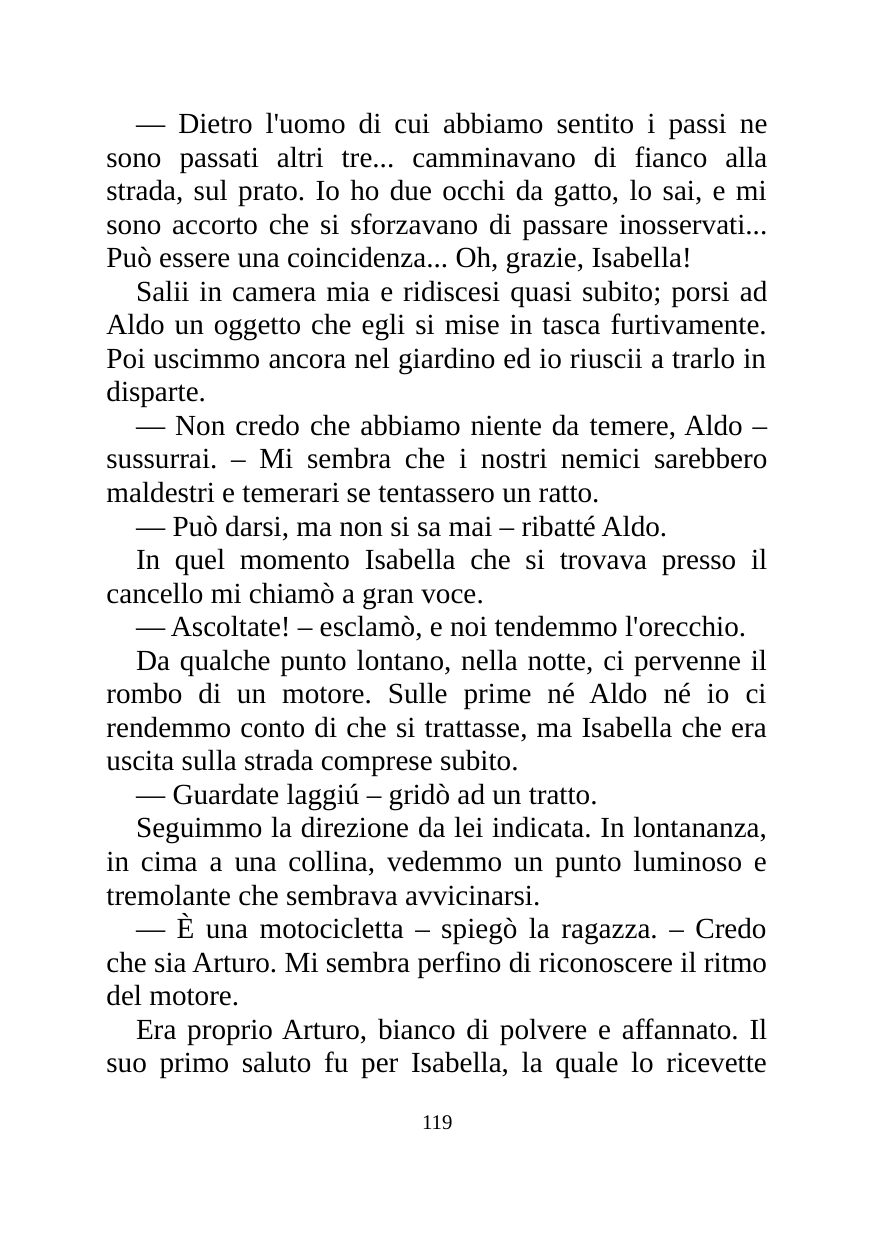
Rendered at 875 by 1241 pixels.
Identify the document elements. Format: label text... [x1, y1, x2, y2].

text Seguimmo la direzione da lei indicata. In lontananza, in cima a una collina, vedemmo un punto luminoso e tremolante che sembrava avvicinarsi. [106, 811, 768, 911]
text Era proprio Arturo, bianco di polvere e affannato. Il suo primo saluto fu per Isabella, la quale lo ricevette [106, 1012, 768, 1079]
text — È una motocicletta – spiegò la ragazza. – Credo che sia Arturo. Mi sembra perfino di riconoscere il ritmo del motore. [106, 911, 768, 1012]
text — Può darsi, ma non si sa mai – ribatté Aldo. [106, 509, 768, 542]
text Da qualche punto lontano, nella notte, ci pervenne il rombo di un motore. Sulle prime né Aldo né io ci rendemmo conto di che si trattasse, ma Isabella che era uscita sulla strada comprese subito. [106, 643, 768, 777]
text — Non credo che abbiamo niente da temere, Aldo – sussurrai. – Mi sembra che i nostri nemici sarebbero maldestri e temerari se tentassero un ratto. [106, 408, 768, 509]
text Salii in camera mia e ridiscesi quasi subito; porsi ad Aldo un oggetto che egli si mise in tasca furtivamente. Poi uscimmo ancora nel giardino ed io riuscii a trarlo in disparte. [106, 274, 768, 408]
text In quel momento Isabella che si trovava presso il cancello mi chiamò a gran voce. [106, 542, 768, 609]
text — Dietro l'uomo di cui abbiamo sentito i passi ne sono passati altri tre... camminavano di fianco alla strada, sul prato. Io ho due occhi da gatto, lo sai, e mi sono accorto che si sforzavano di passare inosservati... Può essere una coincidenza... Oh, grazie, Isabella! [106, 106, 768, 274]
text — Ascoltate! – esclamò, e noi tendemmo l'orecchio. [106, 609, 768, 643]
text — Guardate laggiú – gridò ad un tratto. [106, 777, 768, 811]
